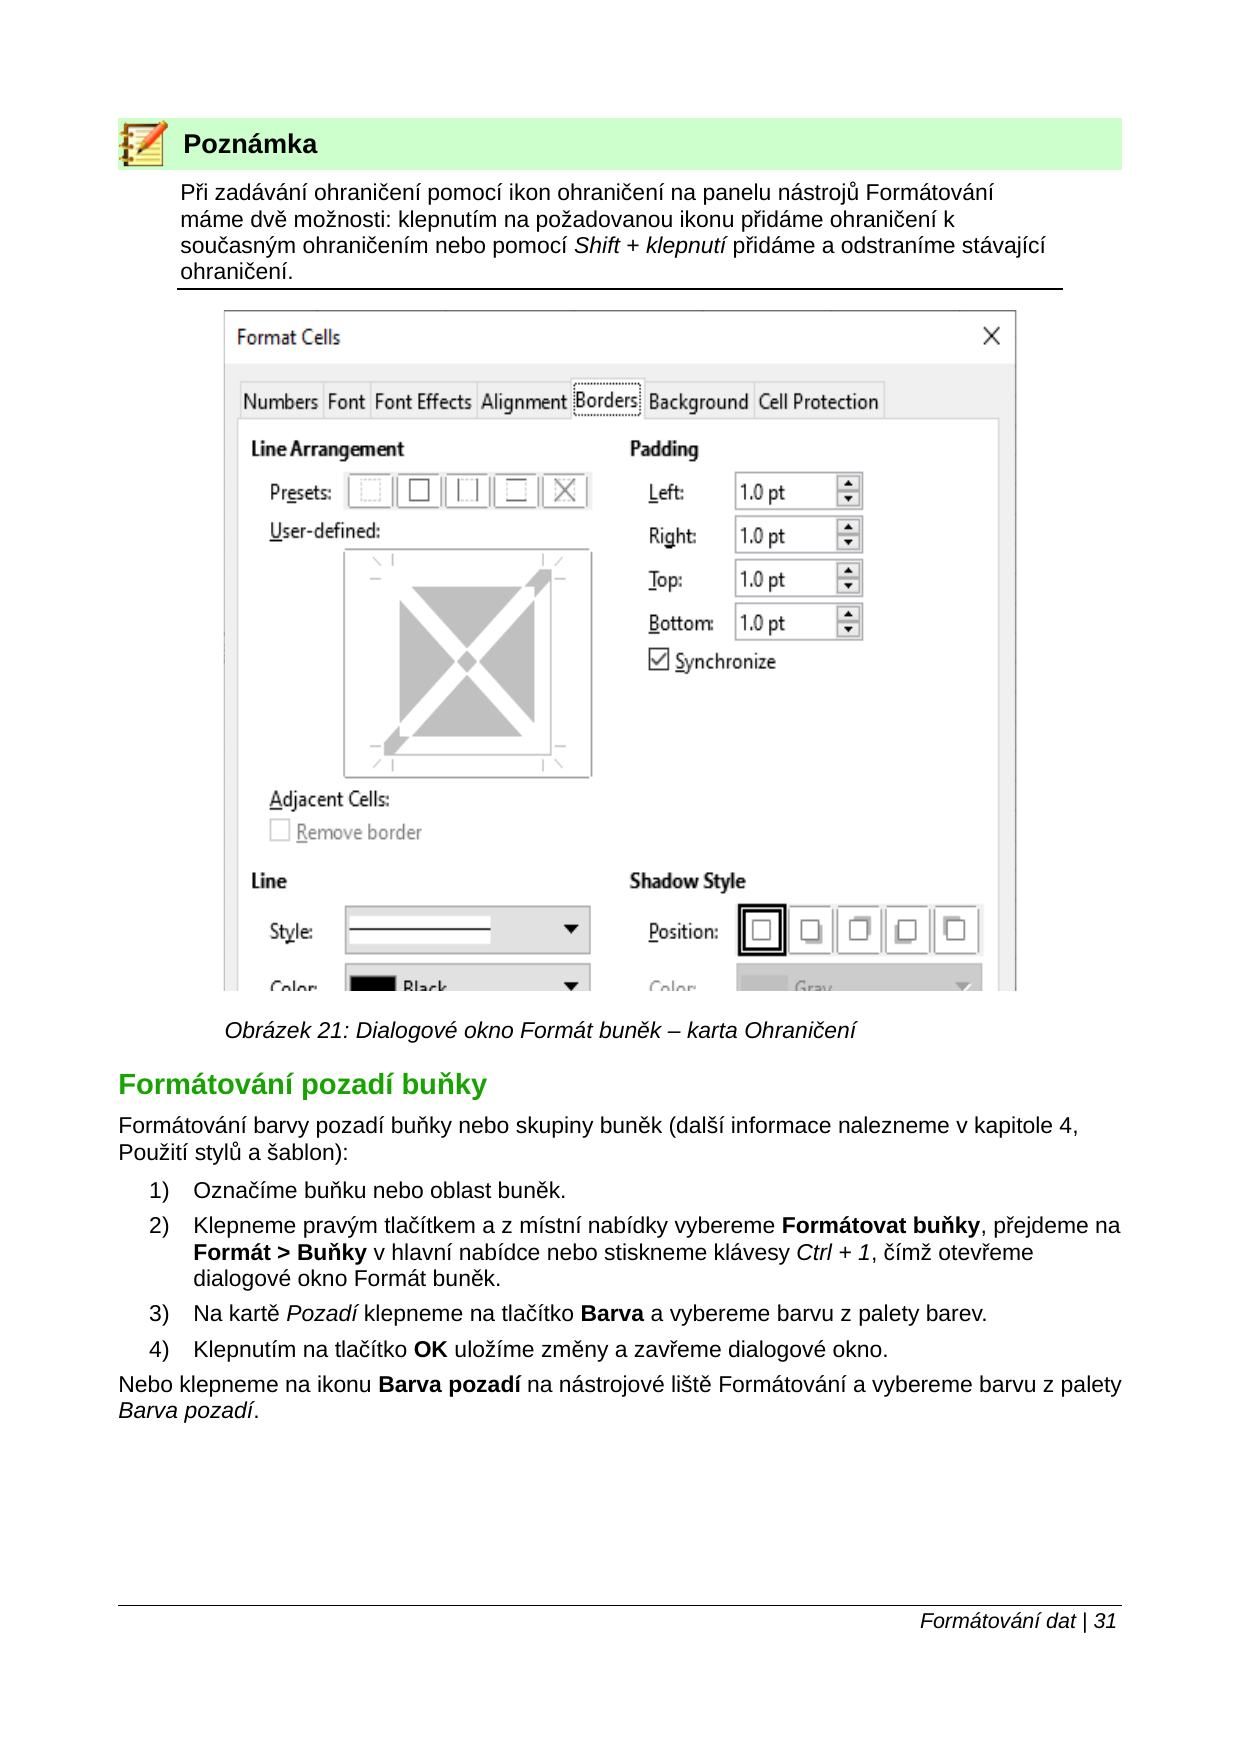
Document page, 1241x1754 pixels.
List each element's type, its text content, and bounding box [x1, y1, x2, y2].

picture [223, 310, 1017, 991]
list Klepnutím na tlačítko OK uložíme změny a zavřeme dialogové okno. [169, 1336, 1122, 1362]
list Klepneme pravým tlačítkem a z místní nabídky vybereme Formátovat buňky, přejdeme na Formát > Buňky v hlavní nabídce nebo stiskneme klávesy Ctrl + 1, čímž otevřeme dialogové okno Formát buněk. [169, 1212, 1122, 1292]
text Při zadávání ohraničení pomocí ikon ohraničení na panelu nástrojů Formátování máme dvě možnosti: klepnutím na požadovanou ikonu přidáme ohraničení k současným ohraničením nebo pomocí Shift + klepnutí přidáme a odstraníme stávající ohraničení. [177, 176, 1063, 288]
subtitle Formátování pozadí buňky [118, 1067, 1122, 1100]
text Formátování barvy pozadí buňky nebo skupiny buněk (další informace nalezneme v kapitole 4, Použití stylů a šablon): [118, 1112, 1122, 1165]
text Obrázek 21: Dialogové okno Formát buněk – karta Ohraničení [224, 991, 1016, 1043]
text Nebo klepneme na ikonu Barva pozadí na nástrojové liště Formátování a vybereme barvu z palety Barva pozadí. [118, 1371, 1122, 1423]
picture [119, 119, 170, 170]
subtitle Poznámka [118, 118, 1122, 170]
list Na kartě Pozadí klepneme na tlačítko Barva a vybereme barvu z palety barev. [169, 1300, 1122, 1327]
list Označíme buňku nebo oblast buněk. [169, 1177, 1122, 1204]
